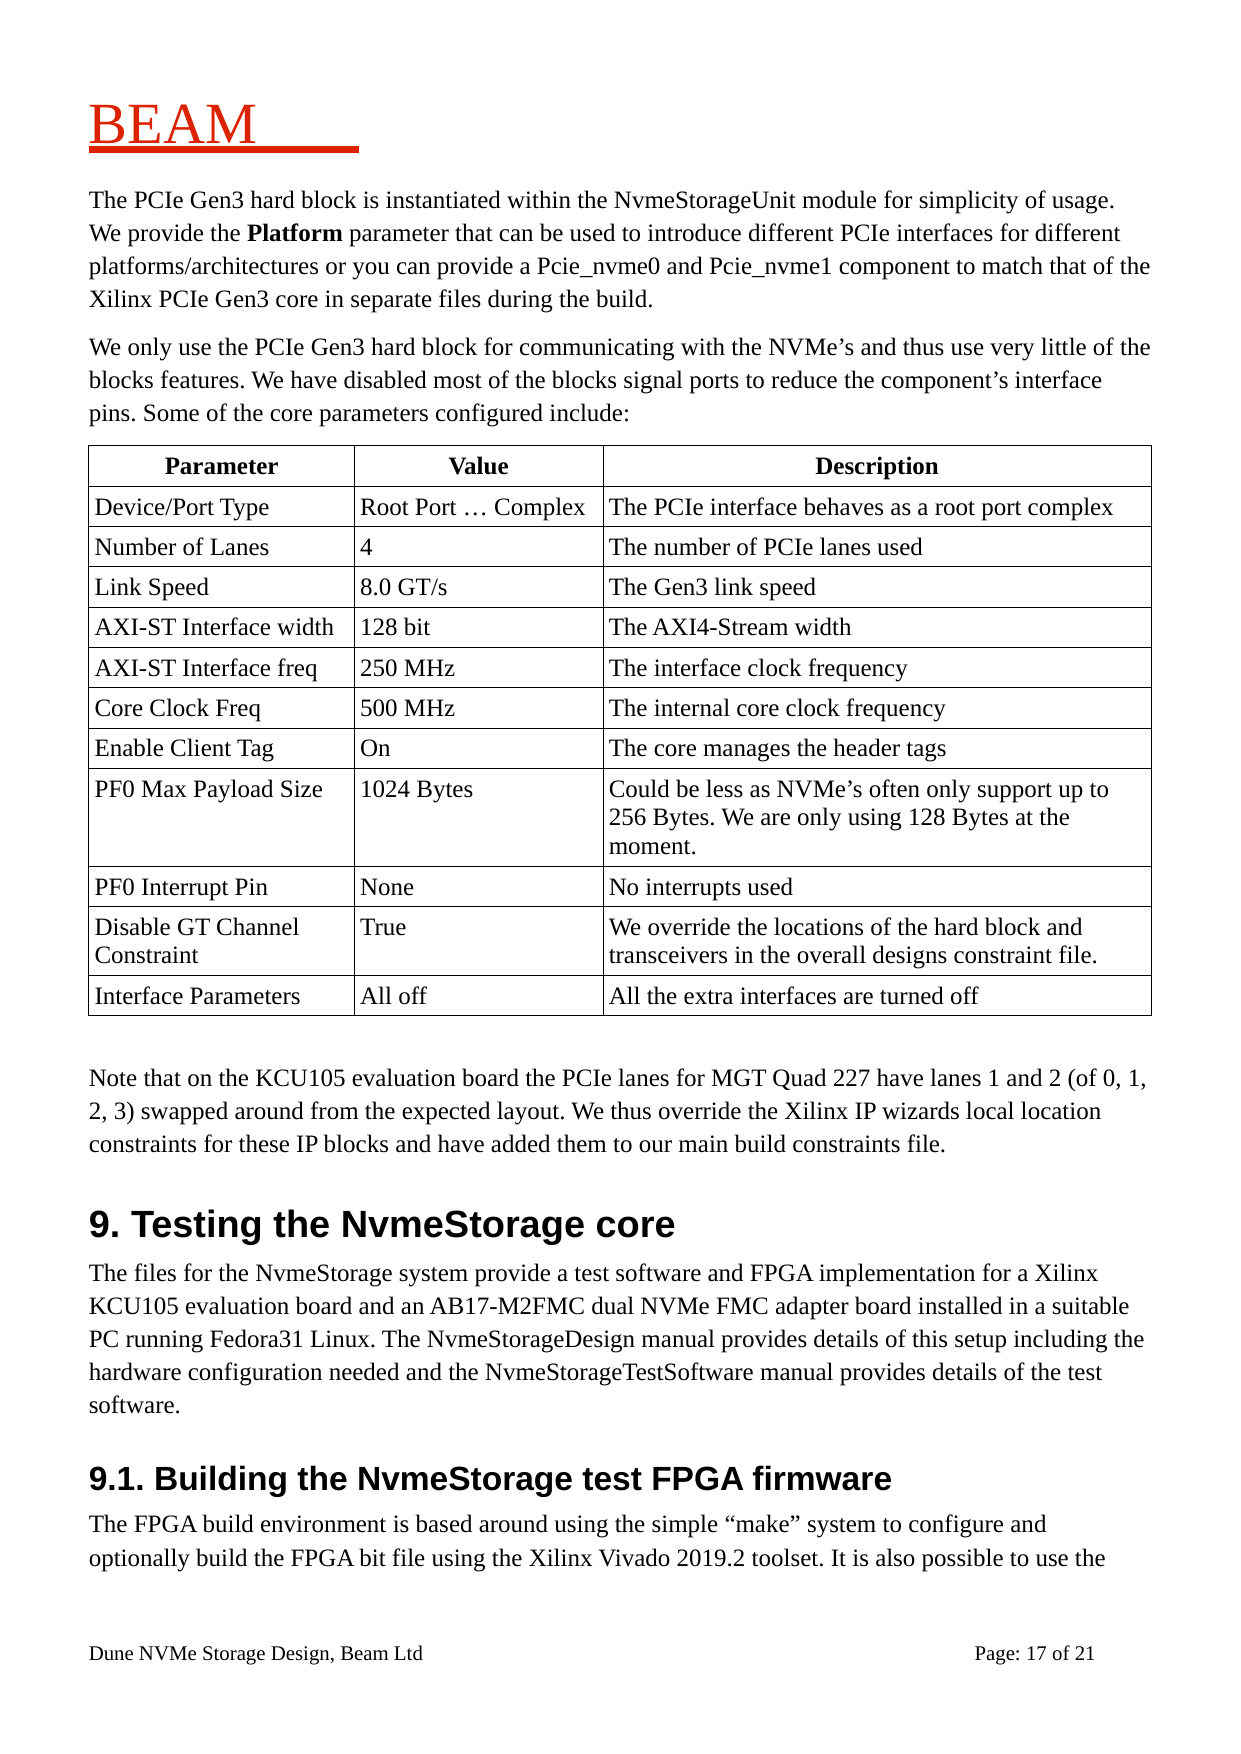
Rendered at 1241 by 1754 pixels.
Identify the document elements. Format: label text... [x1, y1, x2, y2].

text The FPGA build environment is based around using the simple “make” system to configure and optionally build the FPGA bit file using the Xilinx Vivado 2019.2 toolset. It is also possible to use the [88, 1509, 1152, 1571]
table_cell 1024 Bytes [355, 769, 603, 866]
text We only use the PCIe Gen3 hard block for communicating with the NVMe’s and thus use very little of the blocks features. We have disabled most of the blocks signal ports to reduce the component’s interface pins. Some of the core parameters configured include: [88, 332, 1152, 427]
table_cell The internal core clock frequency [604, 688, 1151, 728]
table_cell The core manages the header tags [604, 729, 1151, 768]
table_cell 4 [355, 527, 603, 566]
text Note that on the KCU105 evaluation board the PCIe lanes for MGT Quad 227 have lanes 1 and 2 (of 0, 1, 2, 3) swapped around from the expected layout. We thus override the Xilinx IP wizards local location constraints for these IP blocks and have added them to our main build constraints file. [88, 1063, 1152, 1158]
table_cell 8.0 GT/s [355, 567, 603, 607]
table_cell Device/Port Type [89, 487, 354, 526]
table_cell The interface clock frequency [604, 648, 1151, 687]
table_cell Number of Lanes [89, 527, 354, 566]
table_cell The number of PCIe lanes used [604, 527, 1151, 566]
table_cell No interrupts used [604, 867, 1151, 906]
table_cell Interface Parameters [89, 976, 354, 1015]
table_cell PF0 Max Payload Size [89, 769, 354, 866]
table_cell Link Speed [89, 567, 354, 607]
table_cell We override the locations of the hard block and transceivers in the overall designs constraint file. [604, 907, 1151, 975]
table_cell PF0 Interrupt Pin [89, 867, 354, 906]
table_cell True [355, 907, 603, 975]
table_cell Enable Client Tag [89, 729, 354, 768]
table_cell Core Clock Freq [89, 688, 354, 728]
table_cell Disable GT Channel Constraint [89, 907, 354, 975]
text The files for the NvmeStorage system provide a test software and FPGA implementation for a Xilinx KCU105 evaluation board and an AB17-M2FMC dual NVMe FMC adapter board installed in a suitable PC running Fedora31 Linux. The NvmeStorageDesign manual provides details of this setup including the hardware configuration needed and the NvmeStorageTestSoftware manual provides details of the test software. [88, 1258, 1152, 1419]
subtitle Building the NvmeStorage test FPGA firmware [88, 1458, 1152, 1497]
table_cell 500 MHz [355, 688, 603, 728]
table_header Value [355, 446, 603, 486]
table_cell Root Port … Complex [355, 487, 603, 526]
table_header Parameter [89, 446, 354, 486]
text The PCIe Gen3 hard block is instantiated within the NvmeStorageUnit module for simplicity of usage. We provide the Platform parameter that can be used to introduce different PCIe interfaces for different platforms/architectures or you can provide a Pcie_nvme0 and Pcie_nvme1 component to match that of the Xilinx PCIe Gen3 core in separate files during the build. [88, 185, 1152, 313]
table_cell All off [355, 976, 603, 1015]
table_cell AXI-ST Interface width [89, 608, 354, 647]
table_cell None [355, 867, 603, 906]
table_cell All the extra interfaces are turned off [604, 976, 1151, 1015]
table_cell On [355, 729, 603, 768]
table_cell The Gen3 link speed [604, 567, 1151, 607]
table_header Description [604, 446, 1151, 486]
table_cell The PCIe interface behaves as a root port complex [604, 487, 1151, 526]
table_cell Could be less as NVMe’s often only support up to 256 Bytes. We are only using 128 Bytes at the moment. [604, 769, 1151, 866]
table_cell The AXI4-Stream width [604, 608, 1151, 647]
table_cell 128 bit [355, 608, 603, 647]
table_cell 250 MHz [355, 648, 603, 687]
subtitle Testing the NvmeStorage core [88, 1202, 1152, 1245]
table_cell AXI-ST Interface freq [89, 648, 354, 687]
